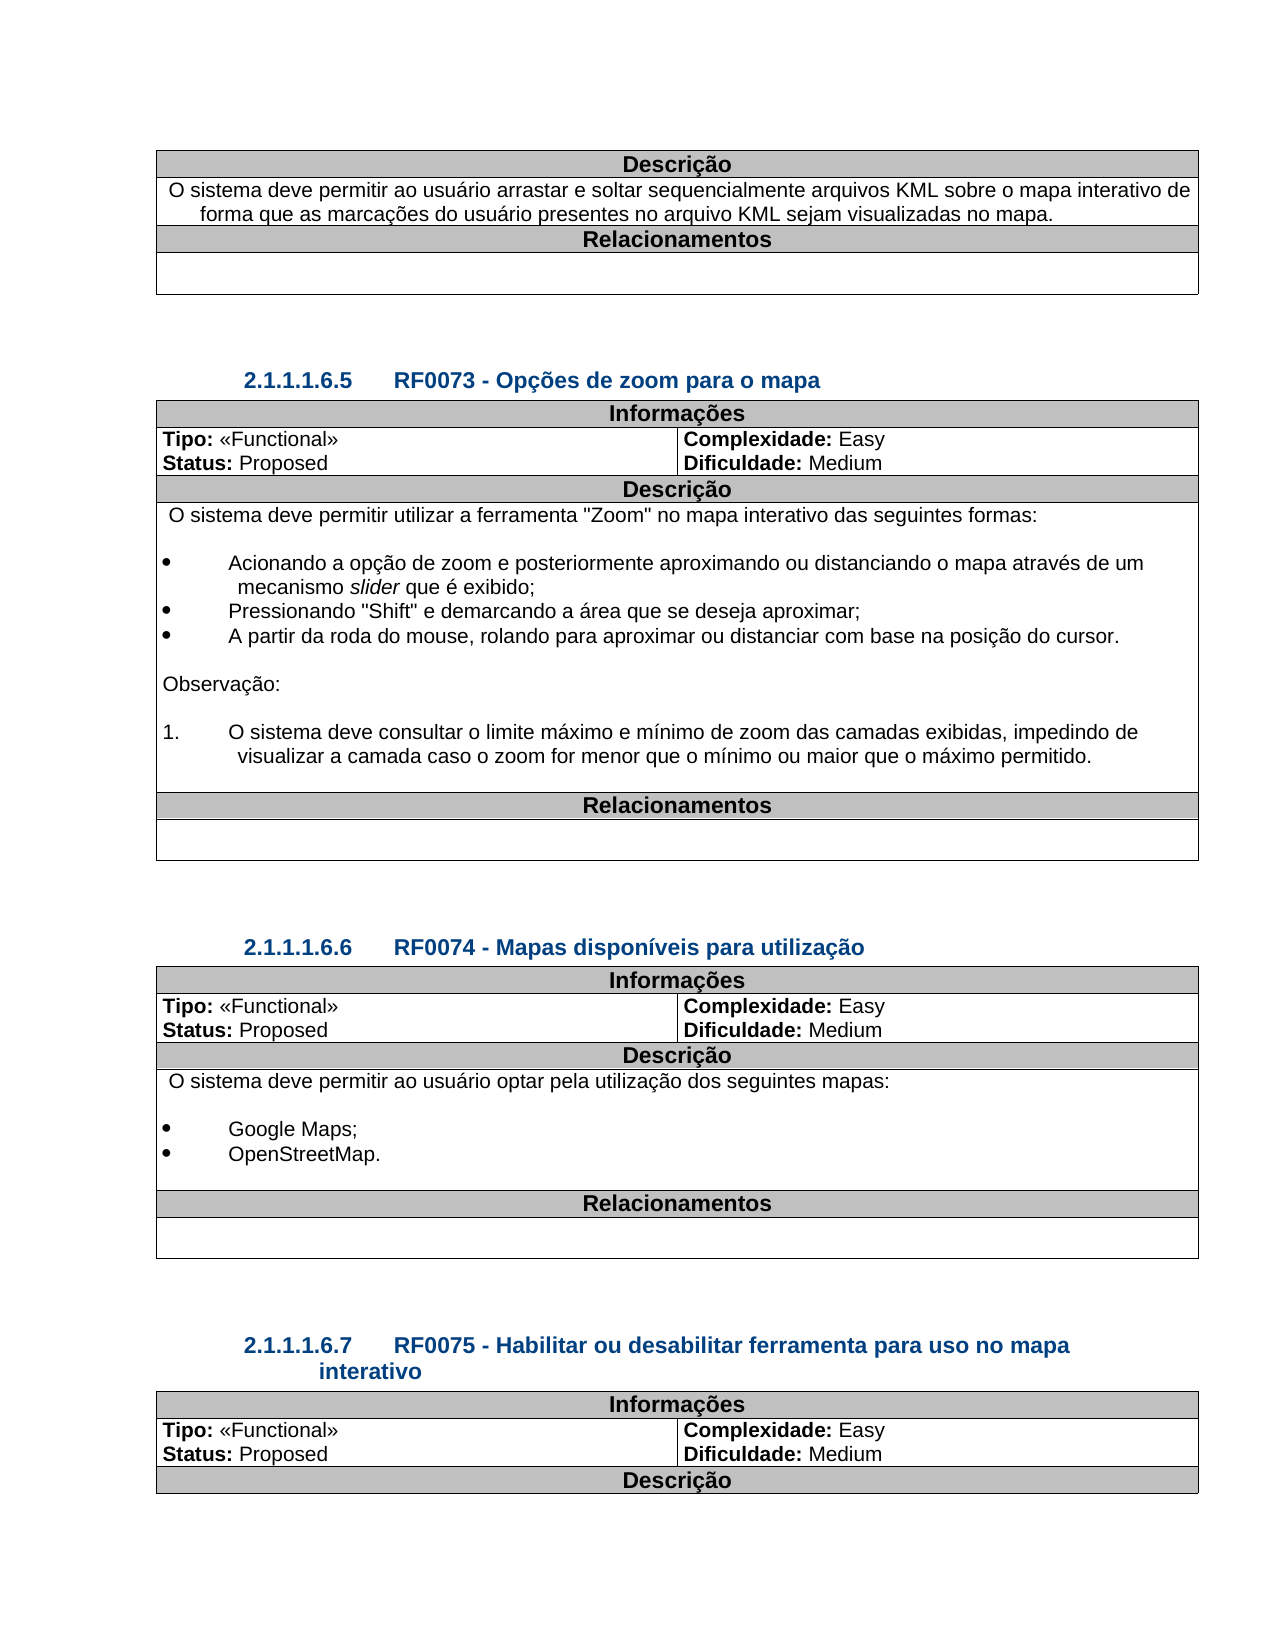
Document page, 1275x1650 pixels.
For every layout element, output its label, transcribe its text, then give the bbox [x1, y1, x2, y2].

table_cell Descrição [157, 1467, 1198, 1493]
table_header Informações [157, 401, 1198, 427]
table_cell [157, 820, 1198, 860]
table_cell [157, 253, 1198, 294]
list RF0073 - Opções de zoom para o mapa [244, 367, 1125, 394]
table_cell O sistema deve permitir ao usuário optar pela utilização dos seguintes mapas: Google Maps; OpenStreetMap. [157, 1070, 1198, 1190]
table_cell O sistema deve permitir utilizar a ferramenta "Zoom" no mapa interativo das seguintes formas: Acionando a opção de zoom e posteriormente aproximando ou distanciando o mapa através de um mecanismo slider que é exibido; Pressionando "Shift" e demarcando a área que se deseja aproximar; A partir da roda do mouse, rolando para aproximar ou distanciar com base na posição do cursor. Observação: O sistema deve consultar o limite máximo e mínimo de zoom das camadas exibidas, impedindo de visualizar a camada caso o zoom for menor que o mínimo ou maior que o máximo permitido. [157, 503, 1198, 792]
table_cell Complexidade: Easy Dificuldade: Medium [678, 994, 1198, 1042]
table_cell Relacionamentos [157, 226, 1198, 252]
table_cell Tipo: «Functional» Status: Proposed [157, 994, 677, 1042]
table_header Informações [157, 1392, 1198, 1418]
table_cell [157, 1218, 1198, 1258]
table_cell Tipo: «Functional» Status: Proposed [157, 1419, 677, 1466]
table_cell Relacionamentos [157, 793, 1198, 818]
table_cell O sistema deve permitir ao usuário arrastar e soltar sequencialmente arquivos KML sobre o mapa interativo de forma que as marcações do usuário presentes no arquivo KML sejam visualizadas no mapa. [157, 178, 1198, 225]
table_cell Descrição [157, 1043, 1198, 1068]
table_cell Descrição [157, 476, 1198, 502]
list RF0074 - Mapas disponíveis para utilização [244, 934, 1125, 960]
table_cell Complexidade: Easy Dificuldade: Medium [678, 428, 1198, 475]
table_header Informações [157, 967, 1198, 993]
table_cell Descrição [157, 151, 1198, 177]
table_cell Complexidade: Easy Dificuldade: Medium [678, 1419, 1198, 1466]
table_cell Tipo: «Functional» Status: Proposed [157, 428, 677, 475]
table_cell Relacionamentos [157, 1191, 1198, 1217]
list RF0075 - Habilitar ou desabilitar ferramenta para uso no mapa interativo [244, 1332, 1125, 1384]
